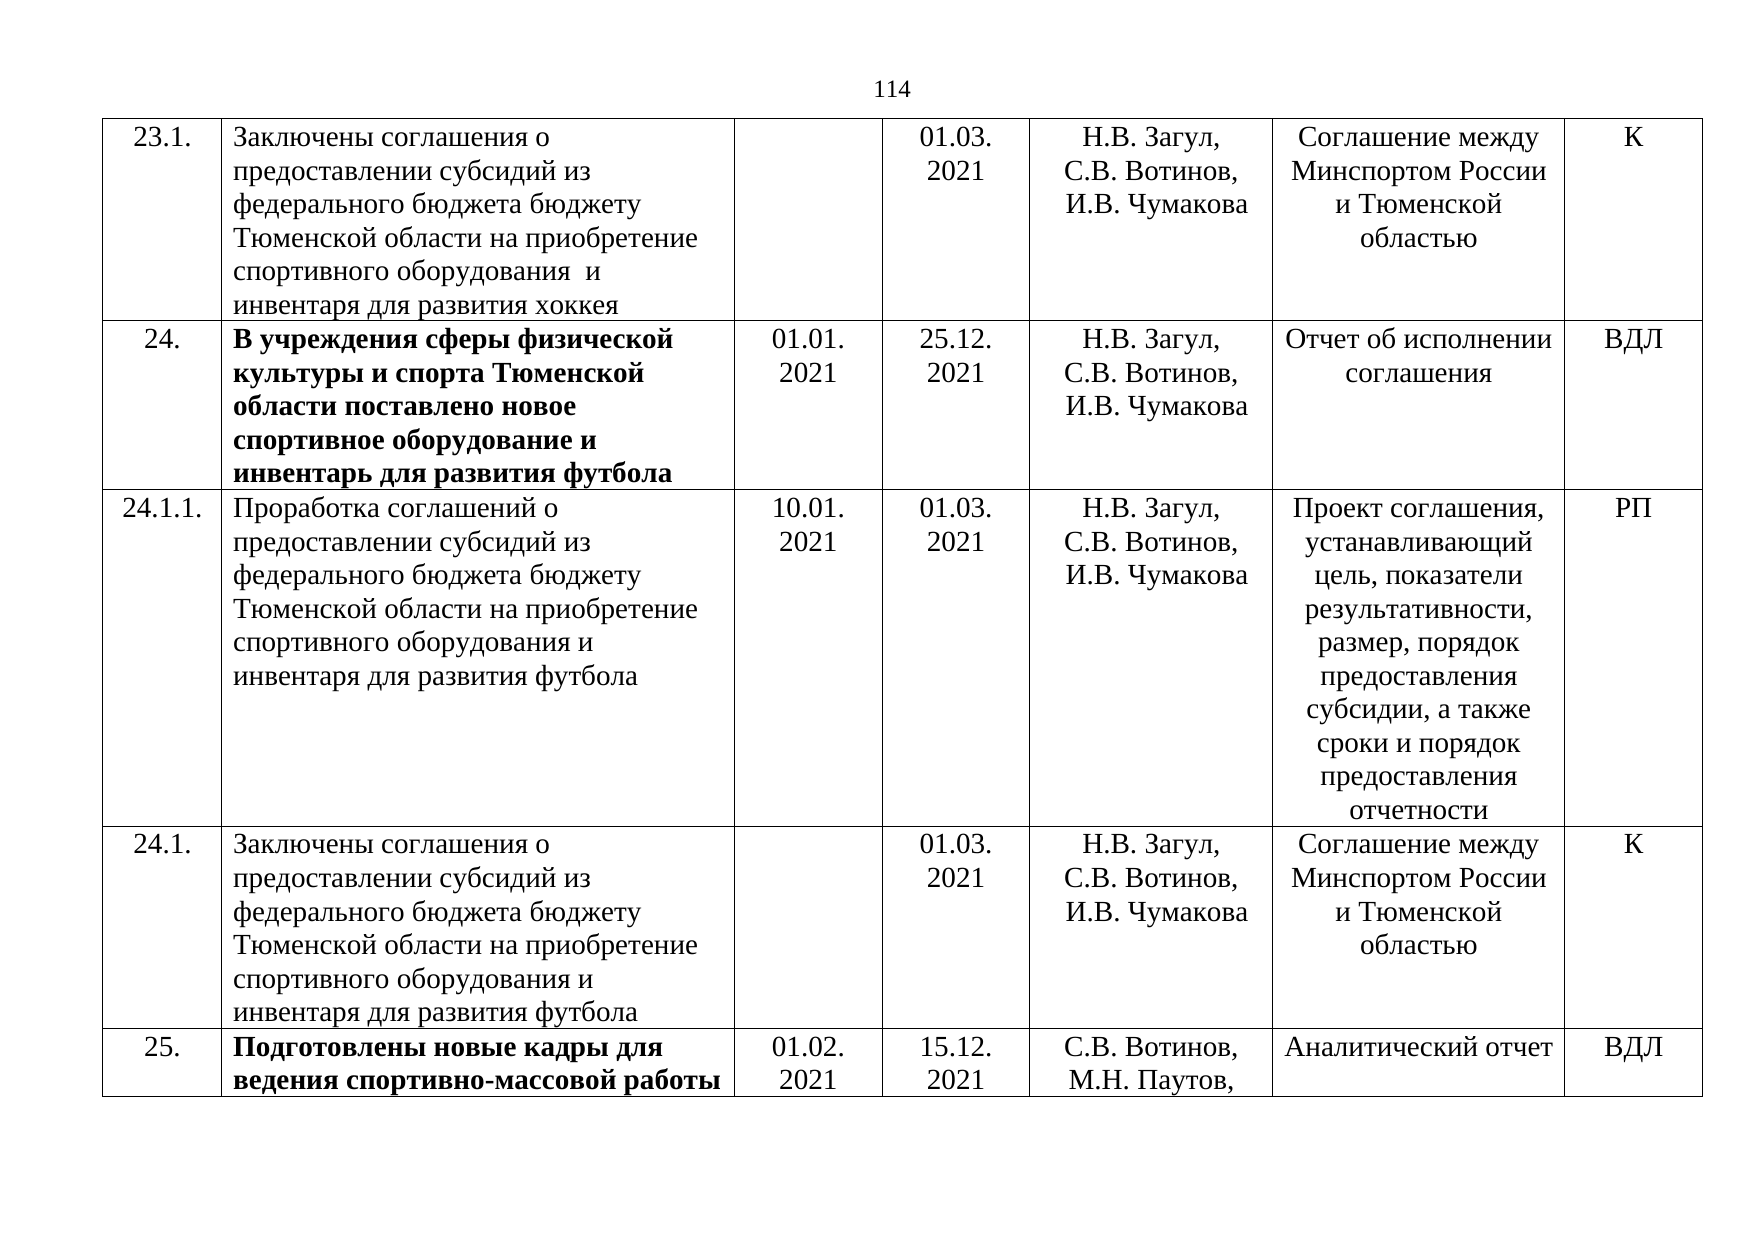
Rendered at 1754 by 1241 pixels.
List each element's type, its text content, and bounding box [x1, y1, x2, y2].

table_cell [735, 119, 882, 320]
table_cell 24.1.1. [103, 490, 221, 826]
table_cell С.В. Вотинов, М.Н. Паутов, [1030, 1029, 1272, 1096]
table_cell Н.В. Загул, С.В. Вотинов, И.В. Чумакова [1030, 119, 1272, 320]
table_cell 25.12. 2021 [883, 321, 1029, 489]
table_cell РП [1565, 490, 1702, 826]
table_cell Проработка соглашений о предоставлении субсидий из федерального бюджета бюджету Тюменской области на приобретение спортивного оборудования и инвентаря для развития футбола [222, 490, 734, 826]
table_cell 15.12. 2021 [883, 1029, 1029, 1096]
table_cell Н.В. Загул, С.В. Вотинов, И.В. Чумакова [1030, 321, 1272, 489]
table_cell Подготовлены новые кадры для ведения спортивно-массовой работы [222, 1029, 734, 1096]
table_cell 01.03. 2021 [883, 827, 1029, 1028]
table_cell Отчет об исполнении соглашения [1273, 321, 1564, 489]
table_cell 25. [103, 1029, 221, 1096]
table_cell 01.03. 2021 [883, 119, 1029, 320]
table_cell 24. [103, 321, 221, 489]
table_cell ВДЛ [1565, 321, 1702, 489]
table_cell К [1565, 119, 1702, 320]
table_cell Аналитический отчет [1273, 1029, 1564, 1096]
table_cell 01.02. 2021 [735, 1029, 882, 1096]
table_cell 01.01. 2021 [735, 321, 882, 489]
table_cell В учреждения сферы физической культуры и спорта Тюменской области поставлено новое спортивное оборудование и инвентарь для развития футбола [222, 321, 734, 489]
table_cell Соглашение между Минспортом России и Тюменской областью [1273, 119, 1564, 320]
table_cell К [1565, 827, 1702, 1028]
table_cell 23.1. [103, 119, 221, 320]
table_cell 24.1. [103, 827, 221, 1028]
table_cell Заключены соглашения о предоставлении субсидий из федерального бюджета бюджету Тюменской области на приобретение спортивного оборудования и инвентаря для развития футбола [222, 827, 734, 1028]
table_cell [735, 827, 882, 1028]
table_cell Н.В. Загул, С.В. Вотинов, И.В. Чумакова [1030, 490, 1272, 826]
table_cell Соглашение между Минспортом России и Тюменской областью [1273, 827, 1564, 1028]
table_cell Н.В. Загул, С.В. Вотинов, И.В. Чумакова [1030, 827, 1272, 1028]
table_cell 10.01. 2021 [735, 490, 882, 826]
table_cell Проект соглашения, устанавливающий цель, показатели результативности, размер, порядок предоставления субсидии, а также сроки и порядок предоставления отчетности [1273, 490, 1564, 826]
table_cell ВДЛ [1565, 1029, 1702, 1096]
table_cell Заключены соглашения о предоставлении субсидий из федерального бюджета бюджету Тюменской области на приобретение спортивного оборудования и инвентаря для развития хоккея [222, 119, 734, 320]
table_cell 01.03. 2021 [883, 490, 1029, 826]
